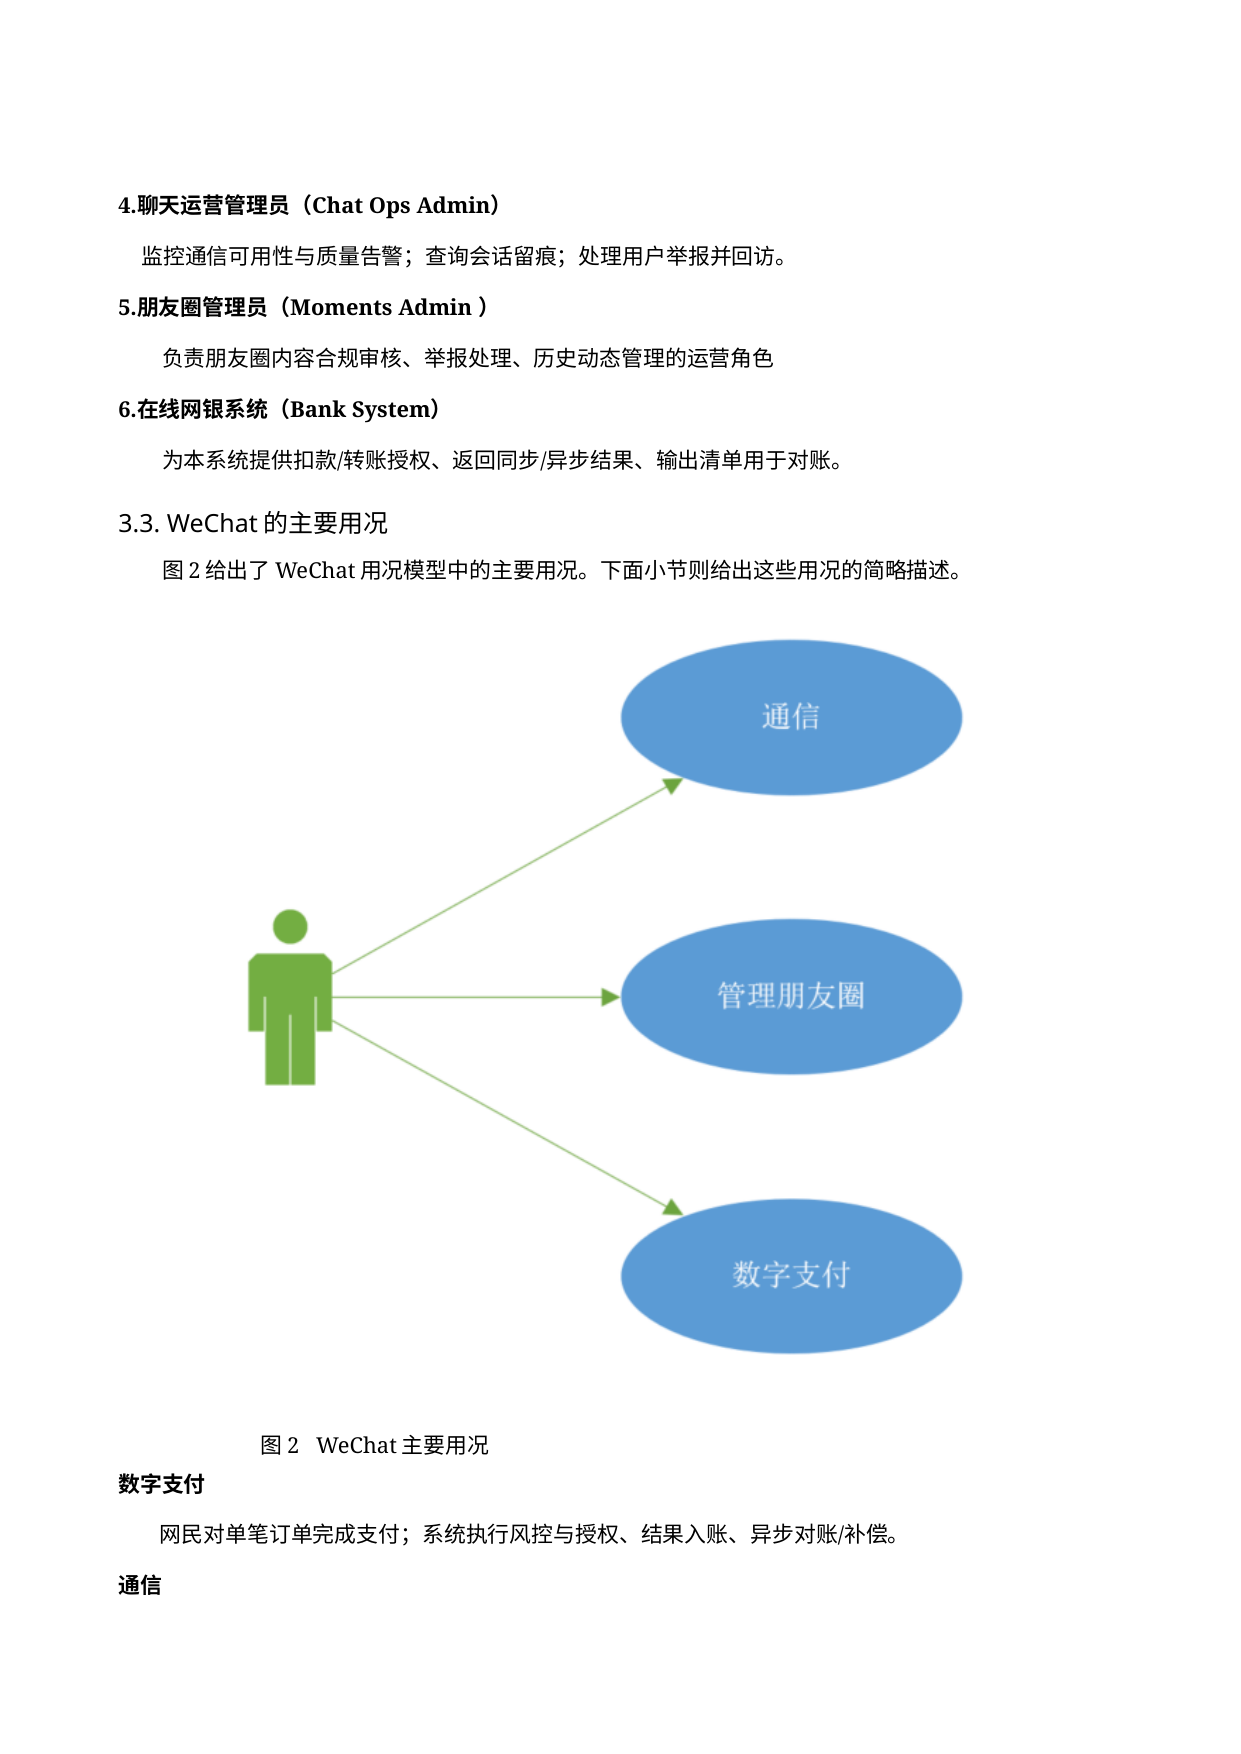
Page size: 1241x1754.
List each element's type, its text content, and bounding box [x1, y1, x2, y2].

text 数字支付 [118, 1467, 1122, 1498]
text 5.朋友圈管理员（Moments Admin ） [118, 290, 1122, 321]
picture [179, 598, 1061, 1386]
text 监控通信可用性与质量告警；查询会话留痕；处理用户举报并回访。 [118, 239, 1122, 270]
text 图2给出了WeChat用况模型中的主要用况。下面小节则给出这些用况的简略描述。 [118, 553, 1122, 585]
text 网民对单笔订单完成支付；系统执行风控与授权、结果入账、异步对账/补偿。 [142, 1517, 1122, 1549]
text 负责朋友圈内容合规审核、举报处理、历史动态管理的运营角色 [118, 341, 1122, 372]
text 图2 WeChat主要用况 [118, 1428, 1122, 1460]
text 通信 [118, 1568, 1122, 1600]
subtitle WeChat的主要用况 [118, 504, 1122, 540]
text 4.聊天运营管理员（Chat Ops Admin） [118, 188, 1122, 219]
text 6.在线网银系统（Bank System） [118, 392, 1122, 423]
text 为本系统提供扣款/转账授权、返回同步/异步结果、输出清单用于对账。 [118, 443, 1122, 474]
